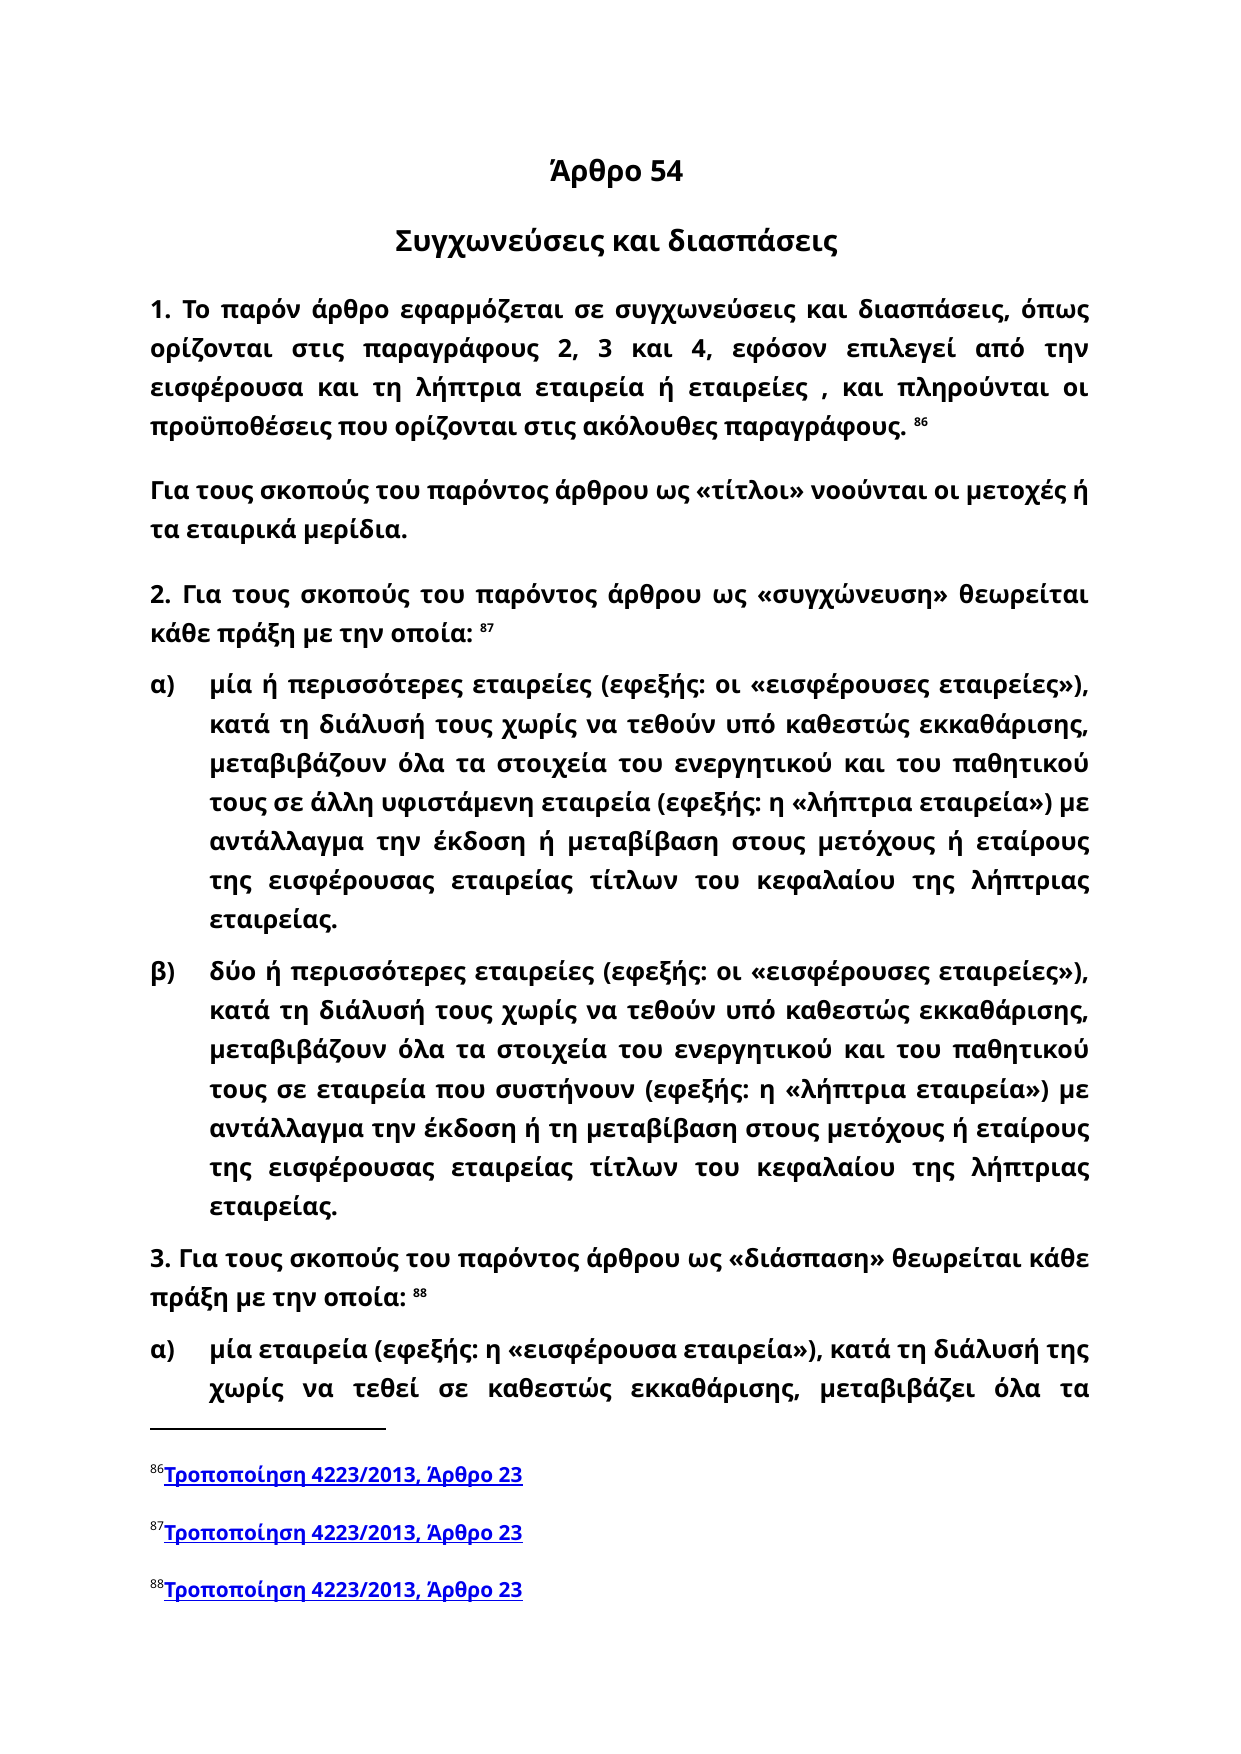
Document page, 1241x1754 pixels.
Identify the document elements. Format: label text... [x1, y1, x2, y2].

list α) μία ή περισσότερες εταιρείες (εφεξής: οι «εισφέρουσες εταιρείες»), κατά τη διάλυσή τους χωρίς να τεθούν υπό καθεστώς εκκαθάρισης, μεταβιβάζουν όλα τα στοιχεία του ενεργητικού και του παθητικού τους σε άλλη υφιστάμενη εταιρεία (εφεξής: η «λήπτρια εταιρεία») με αντάλλαγμα την έκδοση ή μεταβίβαση στους μετόχους ή εταίρους της εισφέρουσας εταιρείας τίτλων του κεφαλαίου της λήπτριας εταιρείας. [150, 667, 1090, 936]
text 3. Για τους σκοπούς του παρόντος άρθρου ως «διάσπαση» θεωρείται κάθε πράξη με την οποία: [150, 1240, 1090, 1314]
list α) μία εταιρεία (εφεξής: η «εισφέρουσα εταιρεία»), κατά τη διάλυσή της χωρίς να τεθεί σε καθεστώς εκκαθάρισης, μεταβιβάζει όλα τα [150, 1331, 1090, 1404]
list β) δύο ή περισσότερες εταιρείες (εφεξής: οι «εισφέρουσες εταιρείες»), κατά τη διάλυσή τους χωρίς να τεθούν υπό καθεστώς εκκαθάρισης, μεταβιβάζουν όλα τα στοιχεία του ενεργητικού και του παθητικού τους σε εταιρεία που συστήνουν (εφεξής: η «λήπτρια εταιρεία») με αντάλλαγμα την έκδοση ή τη μεταβίβαση στους μετόχους ή εταίρους της εισφέρουσας εταιρείας τίτλων του κεφαλαίου της λήπτριας εταιρείας. [150, 954, 1090, 1223]
text Τροποποίηση 4223/2013, Άρθρο 23 [150, 1518, 1090, 1546]
text Τροποποίηση 4223/2013, Άρθρο 23 [150, 1460, 1090, 1489]
subtitle Άρθρο 54 [150, 150, 1090, 190]
text 2. Για τους σκοπούς του παρόντος άρθρου ως «συγχώνευση» θεωρείται κάθε πράξη με την οποία: [150, 576, 1090, 649]
text 1. Το παρόν άρθρο εφαρμόζεται σε συγχωνεύσεις και διασπάσεις, όπως ορίζονται στις παραγράφους 2, 3 και 4, εφόσον επιλεγεί από την εισφέρουσα και τη λήπτρια εταιρεία ή εταιρείες , και πληρούνται οι προϋποθέσεις που ορίζονται στις ακόλουθες παραγράφους. [150, 291, 1090, 443]
text Τροποποίηση 4223/2013, Άρθρο 23 [150, 1576, 1090, 1604]
text Για τους σκοπούς του παρόντος άρθρου ως «τίτλοι» νοούνται οι μετοχές ή τα εταιρικά μερίδια. [150, 473, 1090, 546]
subtitle Συγχωνεύσεις και διασπάσεις [150, 221, 1090, 260]
